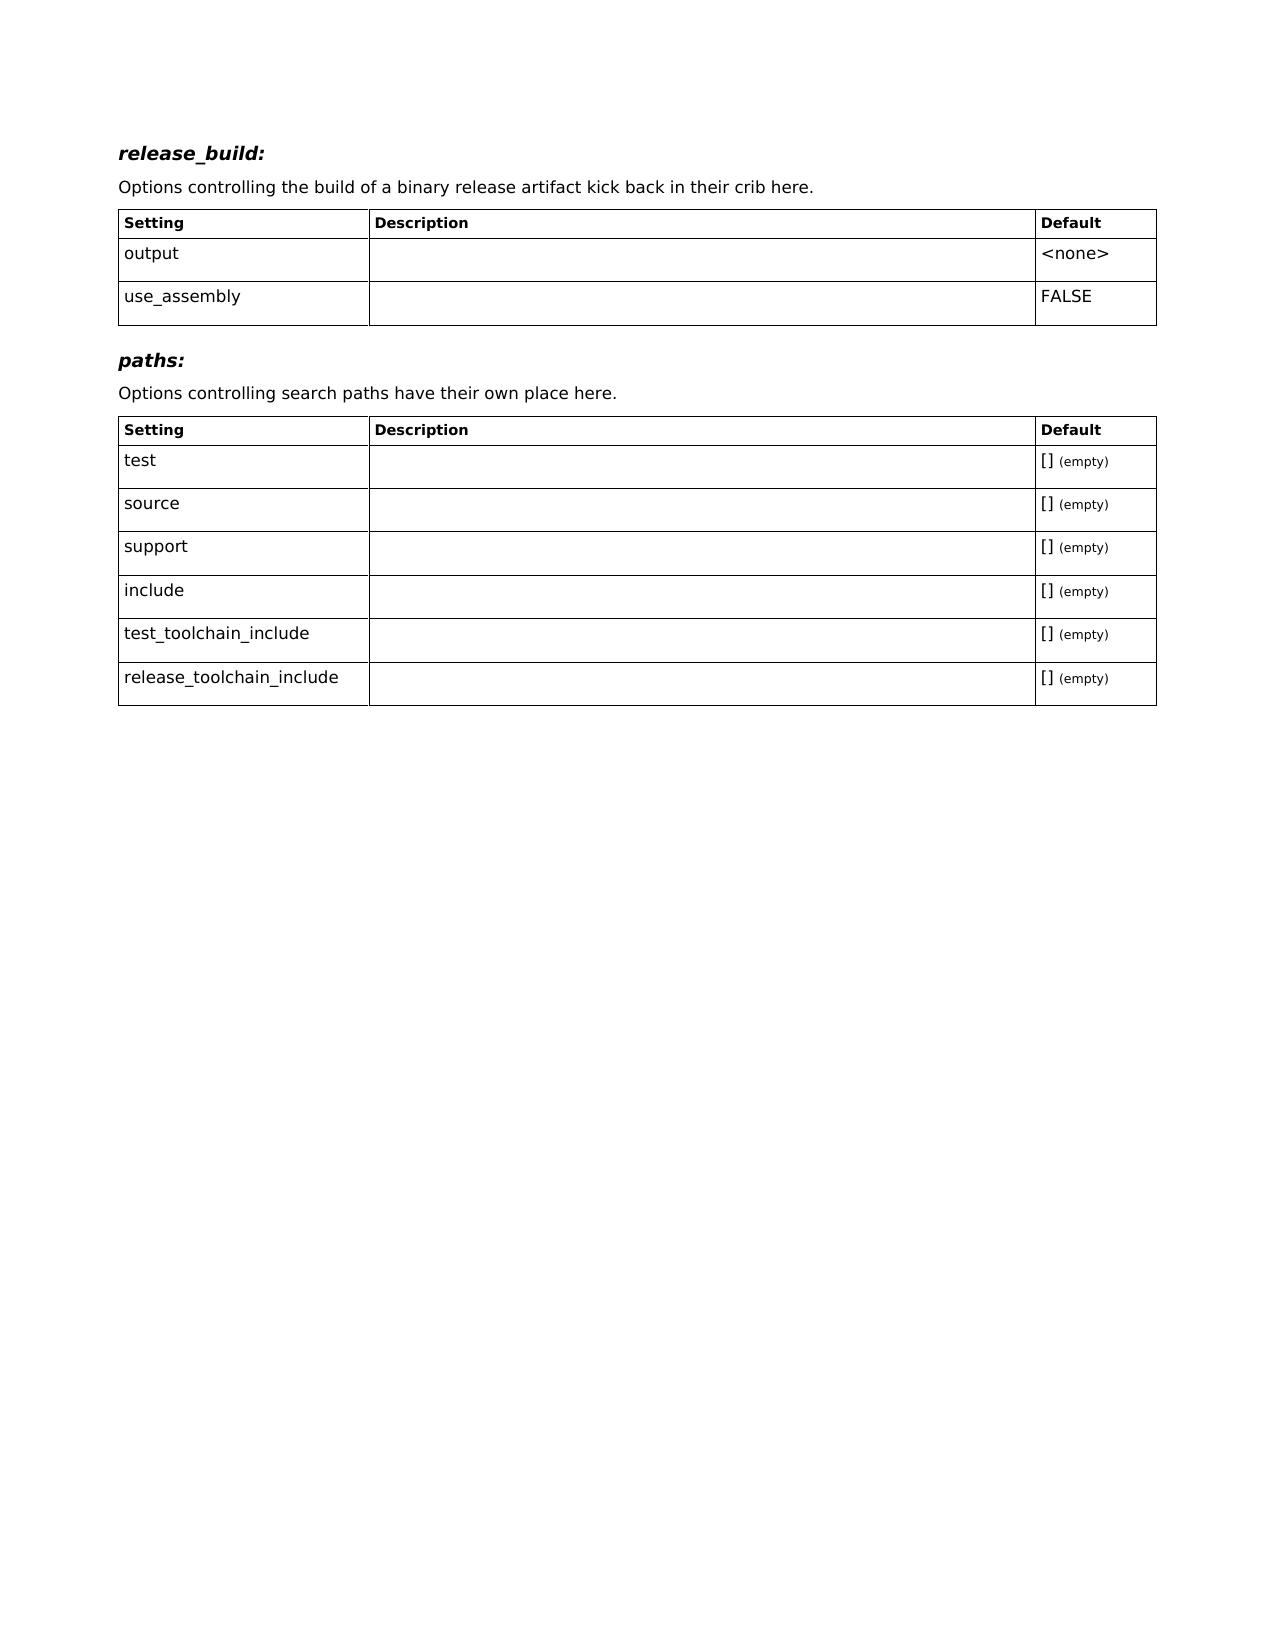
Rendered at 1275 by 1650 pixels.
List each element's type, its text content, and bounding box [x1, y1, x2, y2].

table_cell [] (empty) [1036, 489, 1156, 531]
table_cell [370, 282, 1035, 325]
text Options controlling search paths have their own place here. [118, 384, 1157, 404]
table_header Setting [119, 417, 368, 445]
table_cell [370, 663, 1035, 705]
table_cell include [119, 576, 368, 618]
subtitle release_build: [118, 143, 1157, 165]
table_cell source [119, 489, 368, 531]
table_cell support [119, 532, 368, 575]
table_cell test [119, 446, 368, 488]
table_header Default [1036, 417, 1156, 445]
table_cell release_toolchain_include [119, 663, 368, 705]
table_header Description [370, 210, 1035, 238]
subtitle paths: [118, 350, 1157, 372]
table_cell [370, 532, 1035, 575]
table_cell <none> [1036, 239, 1156, 281]
table_cell [] (empty) [1036, 663, 1156, 705]
table_cell [] (empty) [1036, 576, 1156, 618]
text Options controlling the build of a binary release artifact kick back in their crib here. [118, 177, 1157, 197]
table_cell [] (empty) [1036, 446, 1156, 488]
table_cell [] (empty) [1036, 619, 1156, 662]
table_cell output [119, 239, 368, 281]
table_cell test_toolchain_include [119, 619, 368, 662]
table_cell [370, 576, 1035, 618]
table_header Setting [119, 210, 368, 238]
table_cell [370, 239, 1035, 281]
table_cell [] (empty) [1036, 532, 1156, 575]
table_cell [370, 619, 1035, 662]
table_header Description [370, 417, 1035, 445]
table_cell [370, 489, 1035, 531]
table_cell [370, 446, 1035, 488]
table_header Default [1036, 210, 1156, 238]
table_cell FALSE [1036, 282, 1156, 325]
table_cell use_assembly [119, 282, 368, 325]
